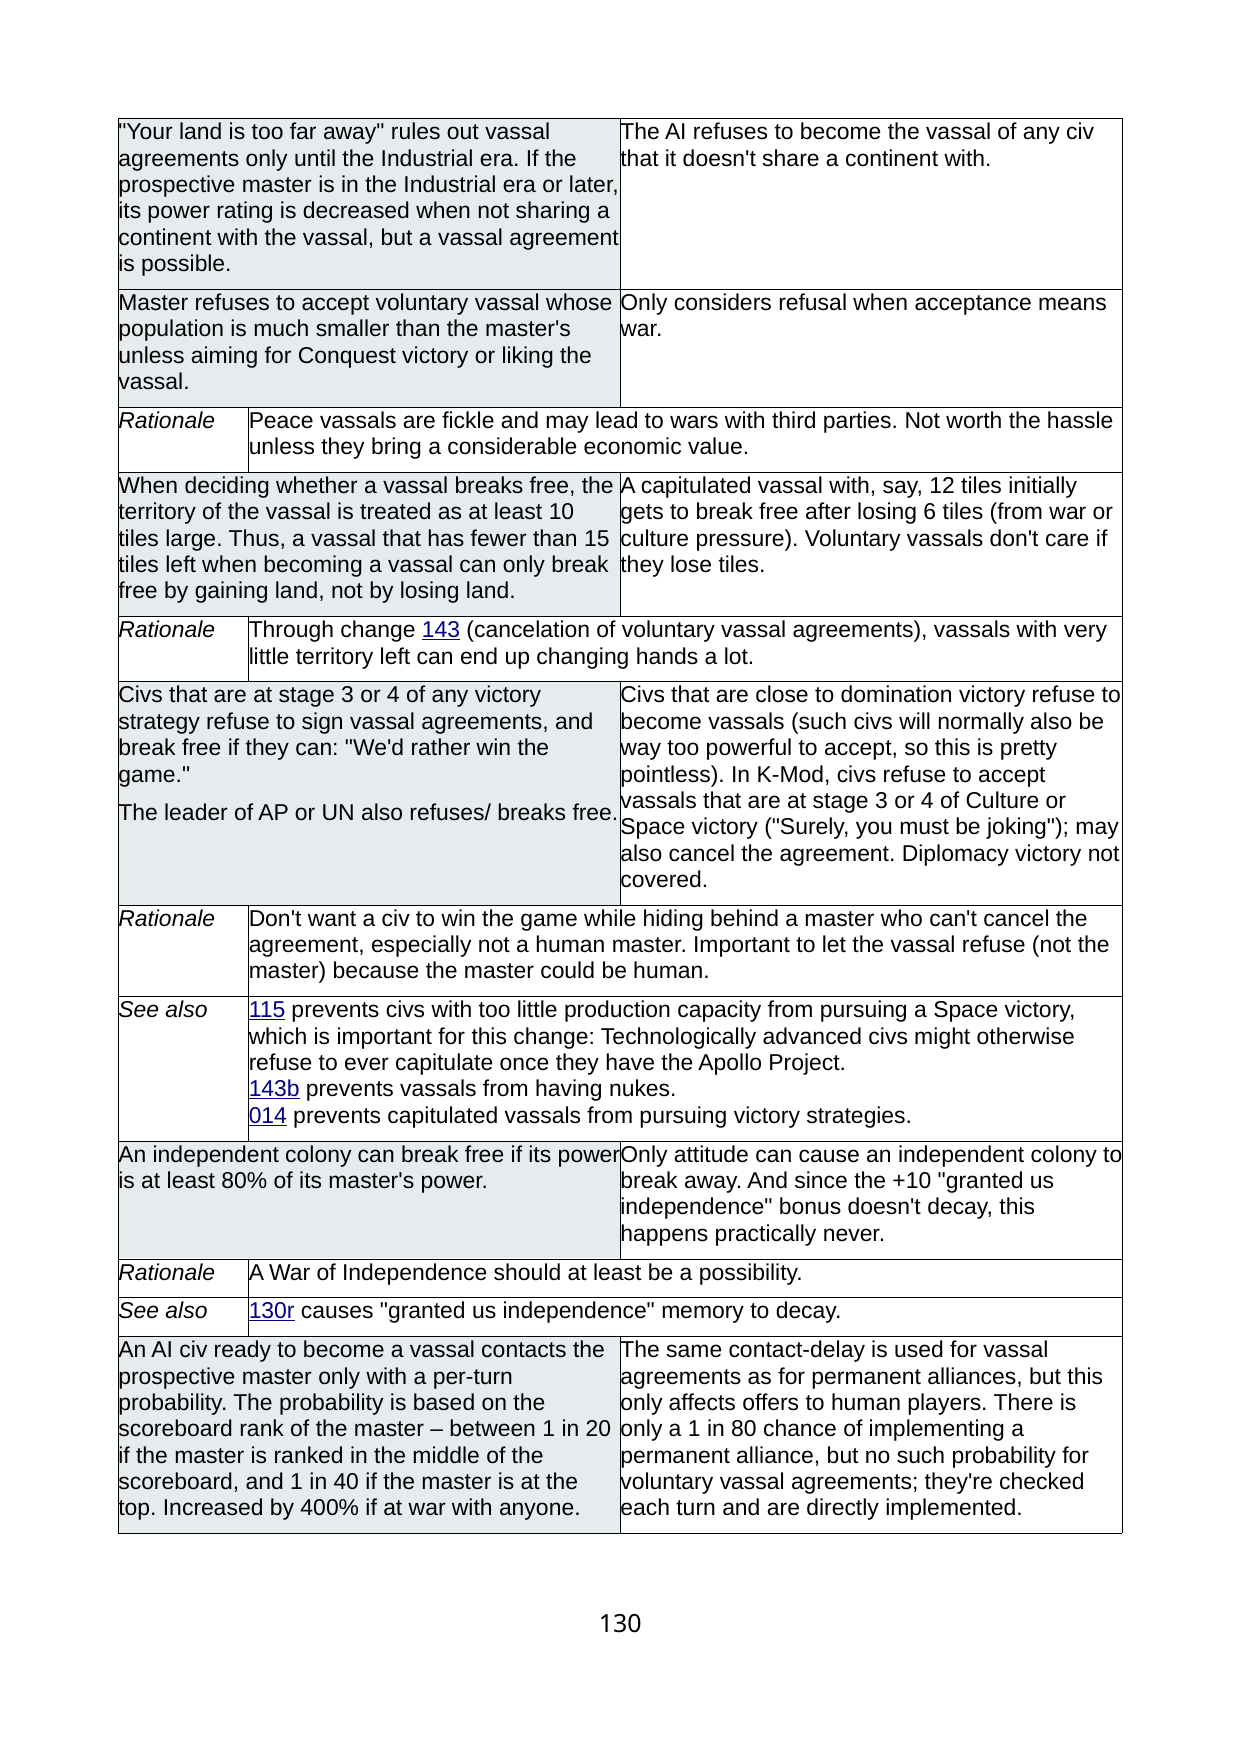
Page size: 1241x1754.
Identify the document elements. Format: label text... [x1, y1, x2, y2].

table_cell A War of Independence should at least be a possibility. [249, 1260, 1122, 1297]
table_cell A capitulated vassal with, say, 12 tiles initially gets to break free after losing 6 tiles (from war or culture pressure). Voluntary vassals don't care if they lose tiles. [621, 473, 1122, 616]
table_cell Don't want a civ to win the game while hiding behind a master who can't cancel the agreement, especially not a human master. Important to let the vassal refuse (not the master) because the master could be human. [249, 906, 1122, 996]
table_cell Rationale [119, 906, 248, 996]
table_cell Civs that are close to domination victory refuse to become vassals (such civs will normally also be way too powerful to accept, so this is pretty pointless). In K-Mod, civs refuse to accept vassals that are at stage 3 or 4 of Culture or Space victory ("Surely, you must be joking"); may also cancel the agreement. Diplomacy victory not covered. [621, 682, 1122, 905]
table_cell 130r causes "granted us independence" memory to decay. [249, 1298, 1122, 1336]
table_cell 115 prevents civs with too little production capacity from pursuing a Space victory, which is important for this change: Technologically advanced civs might otherwise refuse to ever capitulate once they have the Apollo Project. 143b prevents vassals from having nukes. 014 prevents capitulated vassals from pursuing victory strategies. [249, 997, 1122, 1141]
table_cell Only attitude can cause an independent colony to break away. And since the +10 "granted us independence" bonus doesn't decay, this happens practically never. [621, 1142, 1122, 1258]
table_cell An independent colony can break free if its power is at least 80% of its master's power. [119, 1142, 620, 1258]
table_cell See also [119, 1298, 248, 1336]
table_cell An AI civ ready to become a vassal contacts the prospective master only with a per-turn probability. The probability is based on the scoreboard rank of the master – between 1 in 20 if the master is ranked in the middle of the scoreboard, and 1 in 40 if the master is at the top. Increased by 400% if at war with anyone. [119, 1337, 620, 1533]
table_cell Master refuses to accept voluntary vassal whose population is much smaller than the master's unless aiming for Conquest victory or liking the vassal. [119, 290, 620, 407]
table_cell When deciding whether a vassal breaks free, the territory of the vassal is treated as at least 10 tiles large. Thus, a vassal that has fewer than 15 tiles left when becoming a vassal can only break free by gaining land, not by losing land. [119, 473, 620, 616]
table_cell The AI refuses to become the vassal of any civ that it doesn't share a continent with. [621, 119, 1122, 289]
table_cell Rationale [119, 408, 248, 472]
table_cell Peace vassals are fickle and may lead to wars with third parties. Not worth the hassle unless they bring a considerable economic value. [249, 408, 1122, 472]
table_cell Only considers refusal when acceptance means war. [621, 290, 1122, 407]
table_cell Through change 143 (cancelation of voluntary vassal agreements), vassals with very little territory left can end up changing hands a lot. [249, 617, 1122, 681]
table_cell See also [119, 997, 248, 1141]
table_cell Rationale [119, 1260, 248, 1297]
table_cell Rationale [119, 617, 248, 681]
table_cell The same contact-delay is used for vassal agreements as for permanent alliances, but this only affects offers to human players. There is only a 1 in 80 chance of implementing a permanent alliance, but no such probability for voluntary vassal agreements; they're checked each turn and are directly implemented. [621, 1337, 1122, 1533]
table_cell "Your land is too far away" rules out vassal agreements only until the Industrial era. If the prospective master is in the Industrial era or later, its power rating is decreased when not sharing a continent with the vassal, but a vassal agreement is possible. [119, 119, 620, 289]
table_cell Civs that are at stage 3 or 4 of any victory strategy refuse to sign vassal agreements, and break free if they can: "We'd rather win the game." The leader of AP or UN also refuses/ breaks free. [119, 682, 620, 905]
